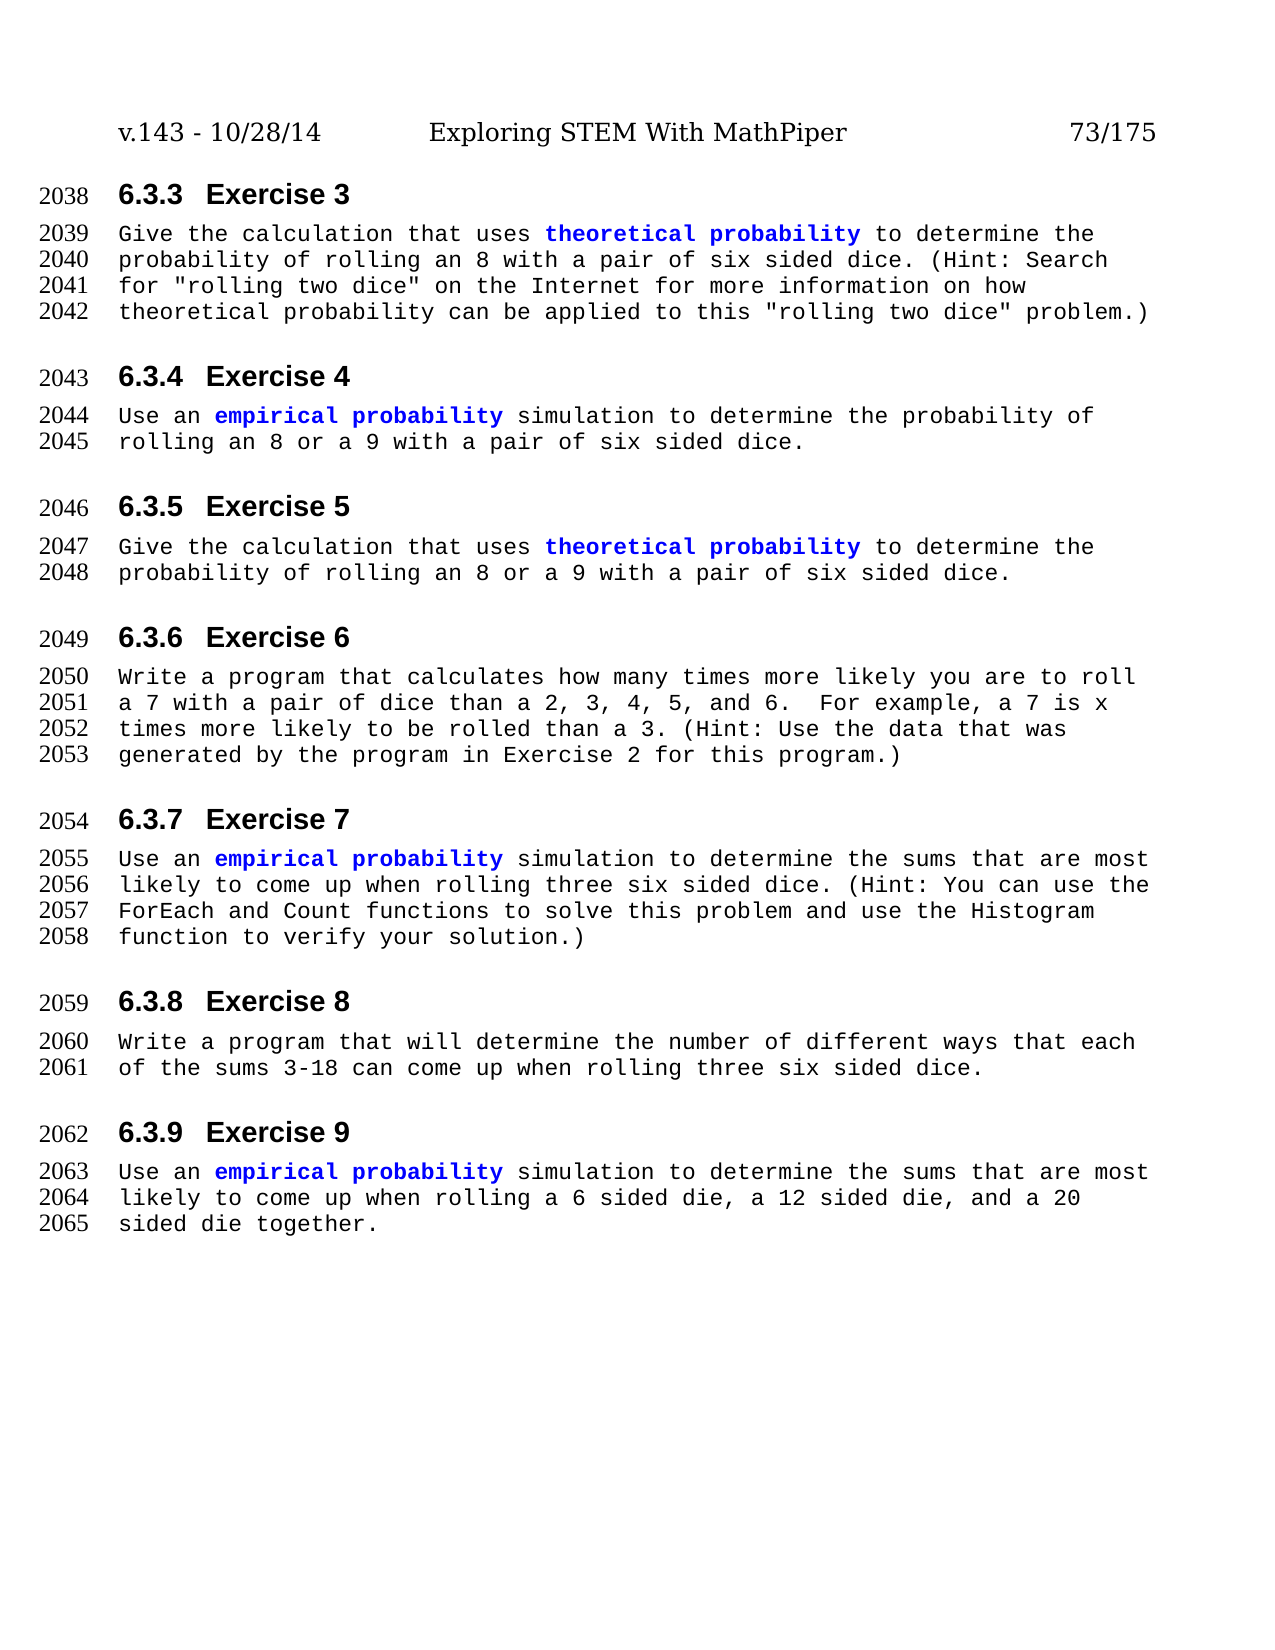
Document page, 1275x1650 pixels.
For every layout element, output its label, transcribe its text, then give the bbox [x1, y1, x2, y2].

subtitle Exercise 5 [118, 489, 1157, 523]
subtitle Exercise 3 [118, 177, 1157, 210]
text Write a program that calculates how many times more likely you are to roll a 7 with a pair of dice than a 2, 3, 4, 5, and 6. For example, a 7 is x times more likely to be rolled than a 3. (Hint: Use the data that was generated by the program in Exercise 2 for this program.) [118, 665, 1157, 769]
text Give the calculation that uses theoretical probability to determine the probability of rolling an 8 or a 9 with a pair of six sided dice. [118, 535, 1157, 587]
text Use an empirical probability simulation to determine the probability of rolling an 8 or a 9 with a pair of six sided dice. [118, 404, 1157, 456]
text Give the calculation that uses theoretical probability to determine the probability of rolling an 8 with a pair of six sided dice. (Hint: Search for "rolling two dice" on the Internet for more information on how theoretical probability can be applied to this "rolling two dice" problem.) [118, 222, 1157, 326]
text Use an empirical probability simulation to determine the sums that are most likely to come up when rolling a 6 sided die, a 12 sided die, and a 20 sided die together. [118, 1160, 1157, 1238]
subtitle Exercise 8 [118, 984, 1157, 1018]
text Use an empirical probability simulation to determine the sums that are most likely to come up when rolling three six sided dice. (Hint: You can use the ForEach and Count functions to solve this problem and use the Histogram function to verify your solution.) [118, 848, 1157, 951]
text Write a program that will determine the number of different ways that each of the sums 3-18 can come up when rolling three six sided dice. [118, 1030, 1157, 1082]
subtitle Exercise 6 [118, 620, 1157, 653]
subtitle Exercise 4 [118, 359, 1157, 393]
subtitle Exercise 9 [118, 1115, 1157, 1148]
subtitle Exercise 7 [118, 802, 1157, 836]
